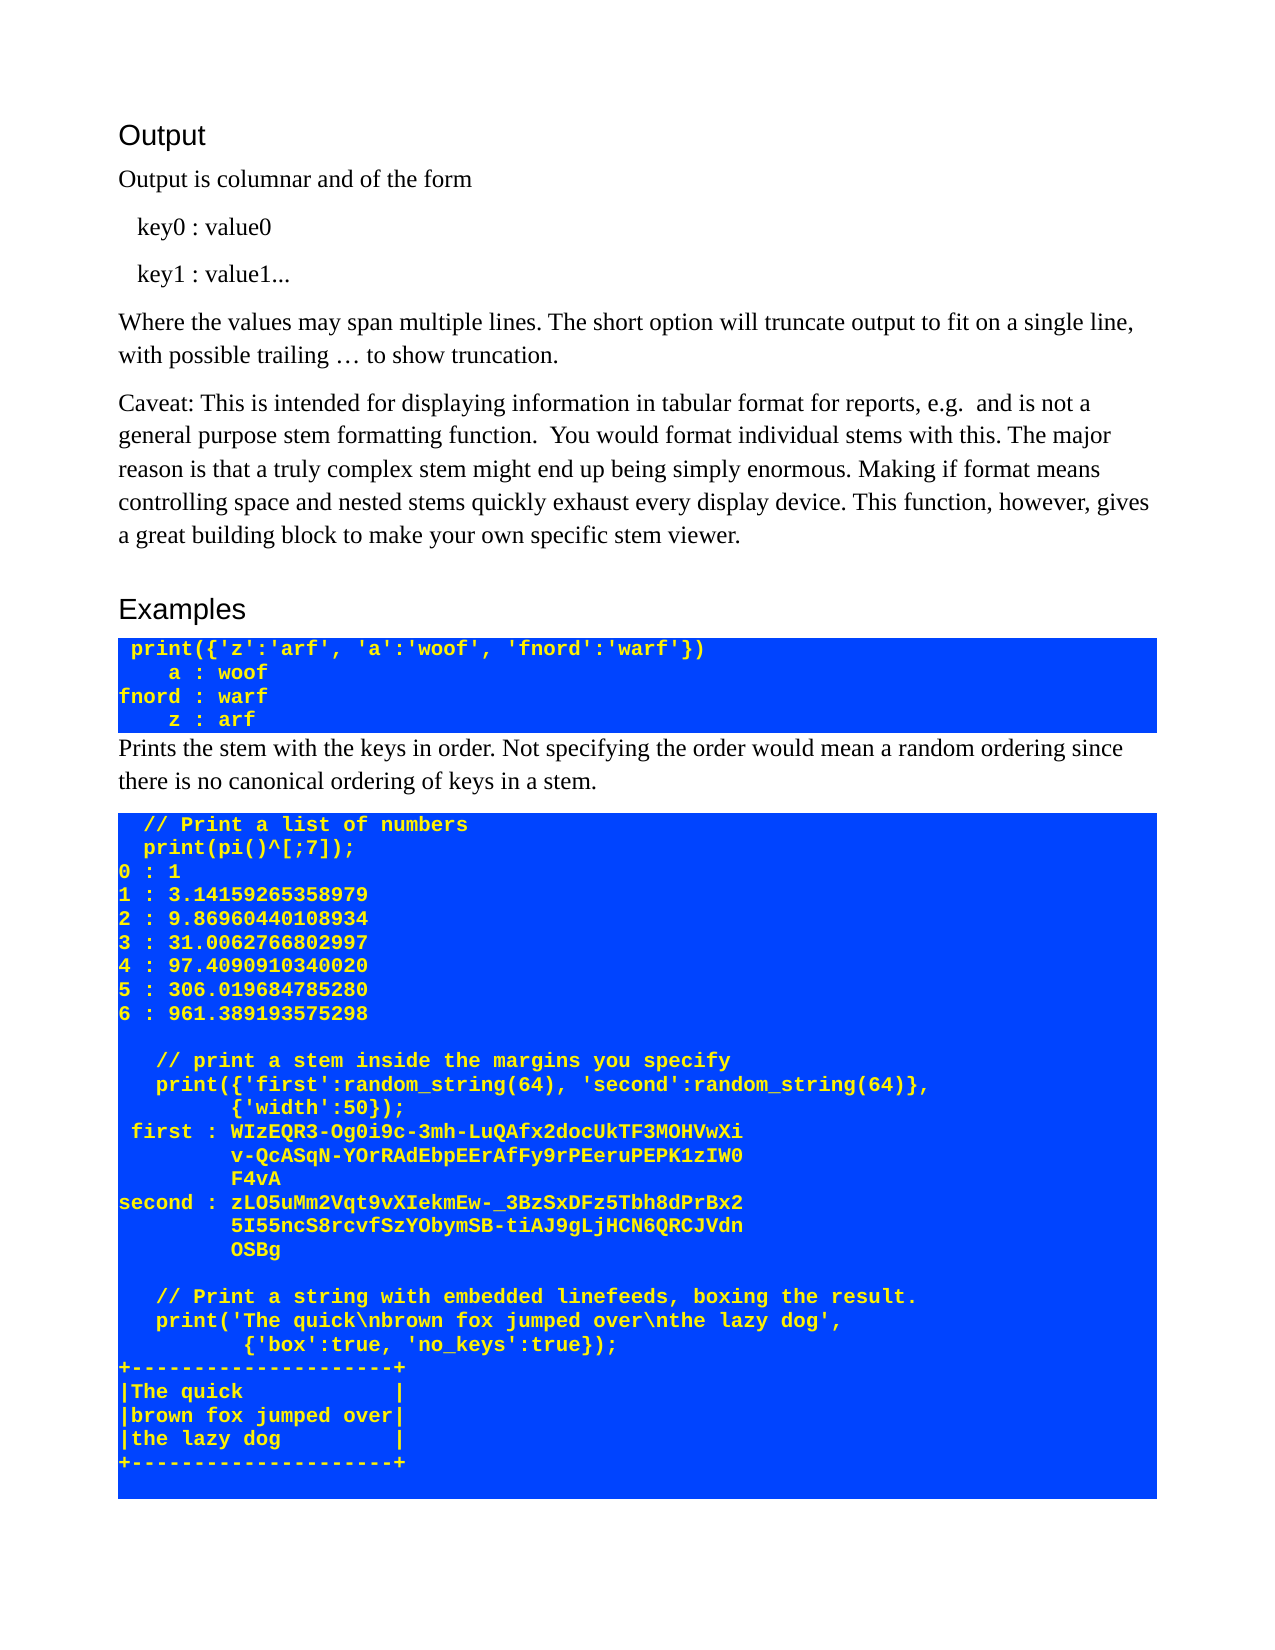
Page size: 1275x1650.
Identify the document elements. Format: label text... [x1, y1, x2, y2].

text // Print a string with embedded linefeeds, boxing the result. [118, 1286, 1157, 1310]
text // Print a list of numbers [118, 813, 1157, 837]
text Where the values may span multiple lines. The short option will truncate output to fit on a single line, with possible trailing … to show truncation. [118, 307, 1157, 369]
text print(pi()^[;7]); [118, 837, 1157, 861]
text print('The quick\nbrown fox jumped over\nthe lazy dog', [118, 1310, 1157, 1334]
text 0 : 1 [118, 861, 1157, 884]
text 4 : 97.4090910340020 [118, 955, 1157, 979]
text F4vA [118, 1168, 1157, 1192]
text 5 : 306.019684785280 [118, 979, 1157, 1003]
subtitle Output [118, 118, 1157, 152]
text second : zLO5uMm2Vqt9vXIekmEw-_3BzSxDFz5Tbh8dPrBx2 [118, 1192, 1157, 1216]
text |the lazy dog | [118, 1428, 1157, 1452]
text Output is columnar and of the form [118, 164, 1157, 193]
text {'width':50}); [118, 1097, 1157, 1121]
text |The quick | [118, 1381, 1157, 1405]
text 6 : 961.389193575298 [118, 1003, 1157, 1026]
text key1 : value1... [118, 259, 1157, 288]
text key0 : value0 [118, 212, 1157, 241]
text z : arf [118, 709, 1157, 733]
text 3 : 31.0062766802997 [118, 932, 1157, 955]
text print({'first':random_string(64), 'second':random_string(64)}, [118, 1074, 1157, 1097]
text Prints the stem with the keys in order. Not specifying the order would mean a random ordering since there is no canonical ordering of keys in a stem. [118, 733, 1157, 795]
text first : WIzEQR3-Og0i9c-3mh-LuQAfx2docUkTF3MOHVwXi [118, 1121, 1157, 1144]
text +---------------------+ [118, 1452, 1157, 1476]
text 1 : 3.14159265358979 [118, 884, 1157, 908]
subtitle Examples [118, 592, 1157, 626]
text OSBg [118, 1239, 1157, 1263]
text fnord : warf [118, 686, 1157, 709]
text 5I55ncS8rcvfSzYObymSB-tiAJ9gLjHCN6QRCJVdn [118, 1216, 1157, 1239]
text |brown fox jumped over| [118, 1405, 1157, 1428]
text print({'z':'arf', 'a':'woof', 'fnord':'warf'}) [118, 638, 1157, 662]
text {'box':true, 'no_keys':true}); +---------------------+ [118, 1334, 1157, 1381]
text // print a stem inside the margins you specify [118, 1050, 1157, 1074]
text Caveat: This is intended for displaying information in tabular format for reports, e.g. and is not a general purpose stem formatting function. You would format individual stems with this. The major reason is that a truly complex stem might end up being simply enormous. Making if format means controlling space and nested stems quickly exhaust every display device. This function, however, gives a great building block to make your own specific stem viewer. [118, 388, 1157, 548]
text 2 : 9.86960440108934 [118, 908, 1157, 932]
text a : woof [118, 662, 1157, 686]
text v-QcASqN-YOrRAdEbpEErAfFy9rPEeruPEPK1zIW0 [118, 1144, 1157, 1168]
